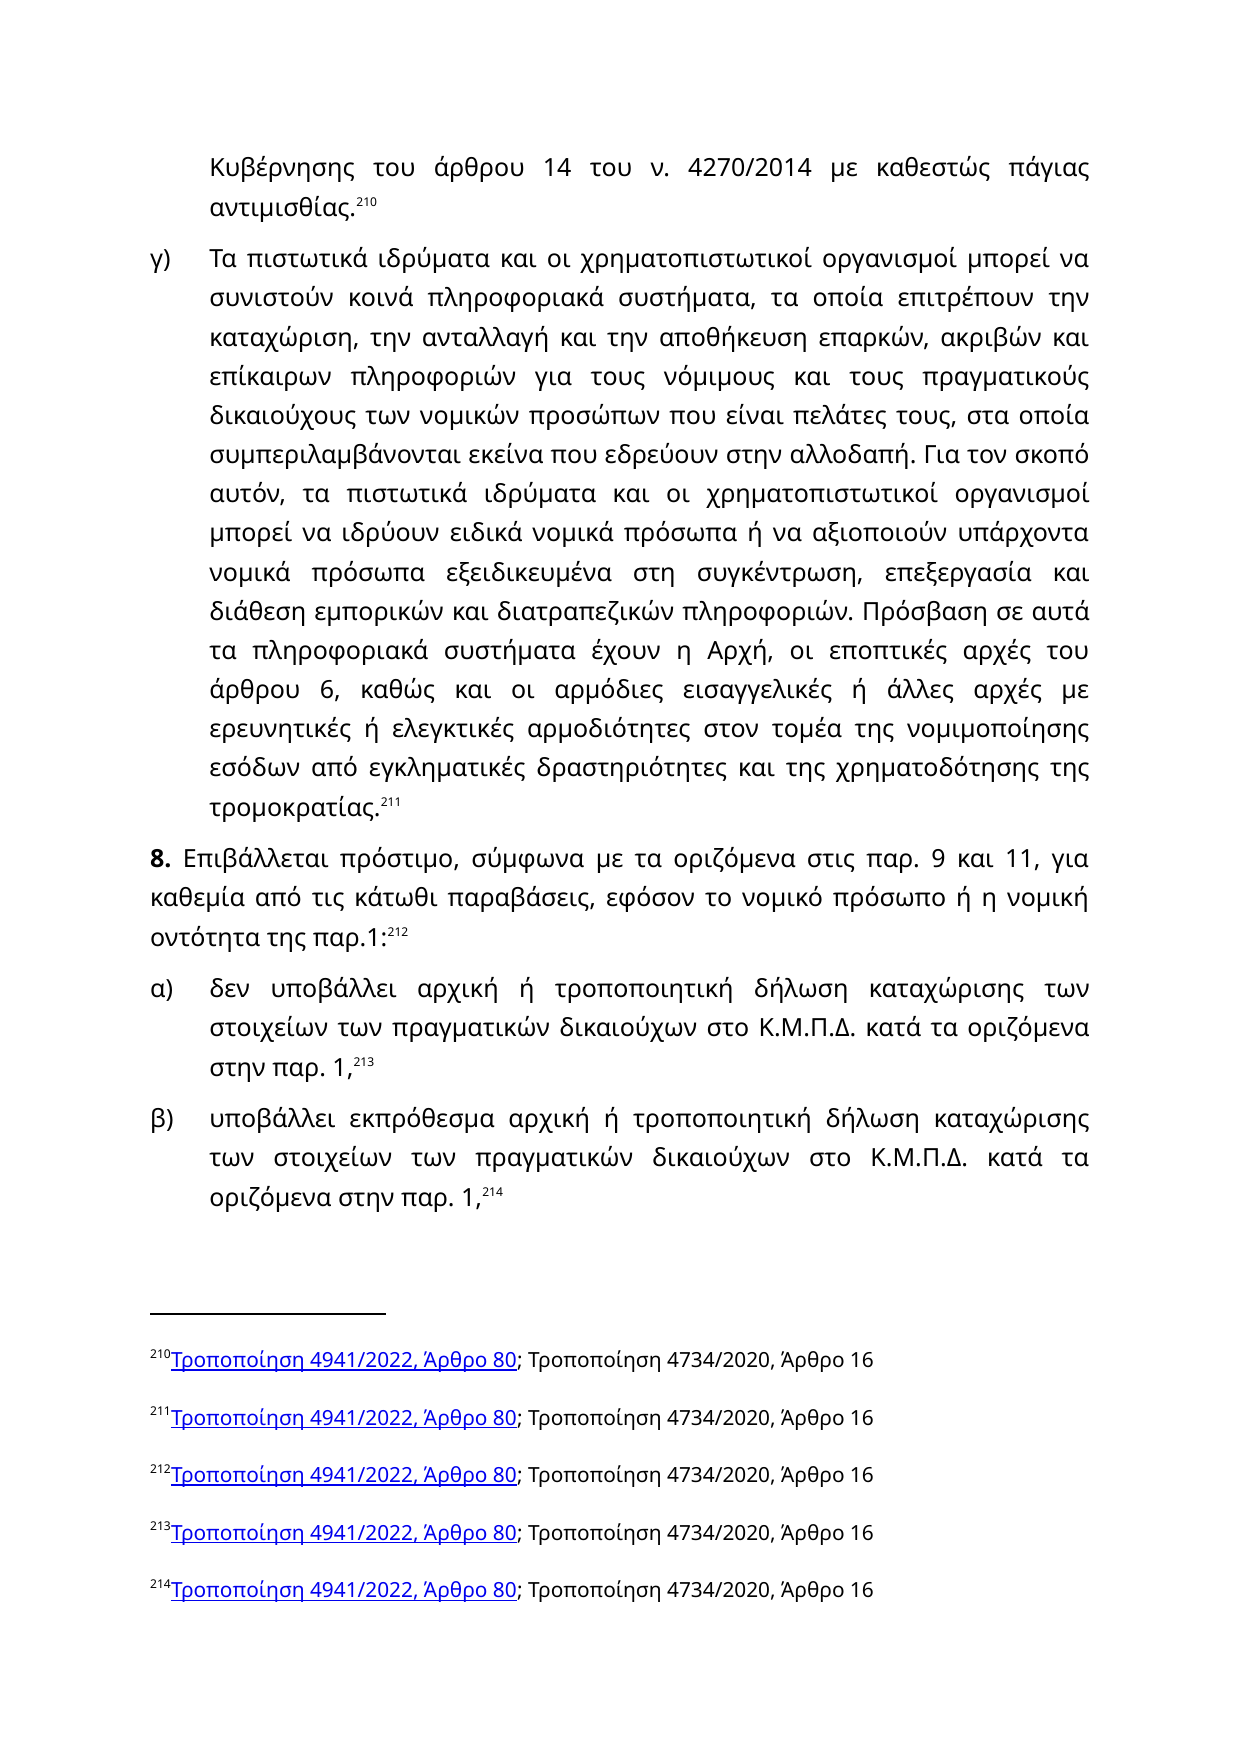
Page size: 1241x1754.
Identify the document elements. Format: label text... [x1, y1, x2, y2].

text Τροποποίηση 4941/2022, Άρθρο 80; Τροποποίηση 4734/2020, Άρθρο 16 [150, 1403, 1090, 1431]
text Τροποποίηση 4941/2022, Άρθρο 80; Τροποποίηση 4734/2020, Άρθρο 16 [150, 1576, 1090, 1604]
list α) δεν υποβάλλει αρχική ή τροποποιητική δήλωση καταχώρισης των στοιχείων των πραγματικών δικαιούχων στο Κ.Μ.Π.Δ. κατά τα οριζόμενα στην παρ. 1, [150, 971, 1090, 1083]
list Κυβέρνησης του άρθρου 14 του ν. 4270/2014 με καθεστώς πάγιας αντιμισθίας. [150, 150, 1090, 223]
list γ) Τα πιστωτικά ιδρύματα και οι χρηματοπιστωτικοί οργανισμοί μπορεί να συνιστούν κοινά πληροφοριακά συστήματα, τα οποία επιτρέπουν την καταχώριση, την ανταλλαγή και την αποθήκευση επαρκών, ακριβών και επίκαιρων πληροφοριών για τους νόμιμους και τους πραγματικούς δικαιούχους των νομικών προσώπων που είναι πελάτες τους, στα οποία συμπεριλαμβάνονται εκείνα που εδρεύουν στην αλλοδαπή. Για τον σκοπό αυτόν, τα πιστωτικά ιδρύματα και οι χρηματοπιστωτικοί οργανισμοί μπορεί να ιδρύουν ειδικά νομικά πρόσωπα ή να αξιοποιούν υπάρχοντα νομικά πρόσωπα εξειδικευμένα στη συγκέντρωση, επεξεργασία και διάθεση εμπορικών και διατραπεζικών πληροφοριών. Πρόσβαση σε αυτά τα πληροφοριακά συστήματα έχουν η Αρχή, οι εποπτικές αρχές του άρθρου 6, καθώς και οι αρμόδιες εισαγγελικές ή άλλες αρχές με ερευνητικές ή ελεγκτικές αρμοδιότητες στον τομέα της νομιμοποίησης εσόδων από εγκληματικές δραστηριότητες και της χρηματοδότησης της τρομοκρατίας. [150, 241, 1090, 823]
text Τροποποίηση 4941/2022, Άρθρο 80; Τροποποίηση 4734/2020, Άρθρο 16 [150, 1518, 1090, 1546]
text 8. Επιβάλλεται πρόστιμο, σύμφωνα με τα οριζόμενα στις παρ. 9 και 11, για καθεμία από τις κάτωθι παραβάσεις, εφόσον το νομικό πρόσωπο ή η νομική οντότητα της παρ.1: [150, 841, 1090, 953]
list β) υποβάλλει εκπρόθεσμα αρχική ή τροποποιητική δήλωση καταχώρισης των στοιχείων των πραγματικών δικαιούχων στο Κ.Μ.Π.Δ. κατά τα οριζόμενα στην παρ. 1, [150, 1101, 1090, 1213]
text Τροποποίηση 4941/2022, Άρθρο 80; Τροποποίηση 4734/2020, Άρθρο 16 [150, 1345, 1090, 1373]
text Τροποποίηση 4941/2022, Άρθρο 80; Τροποποίηση 4734/2020, Άρθρο 16 [150, 1460, 1090, 1489]
